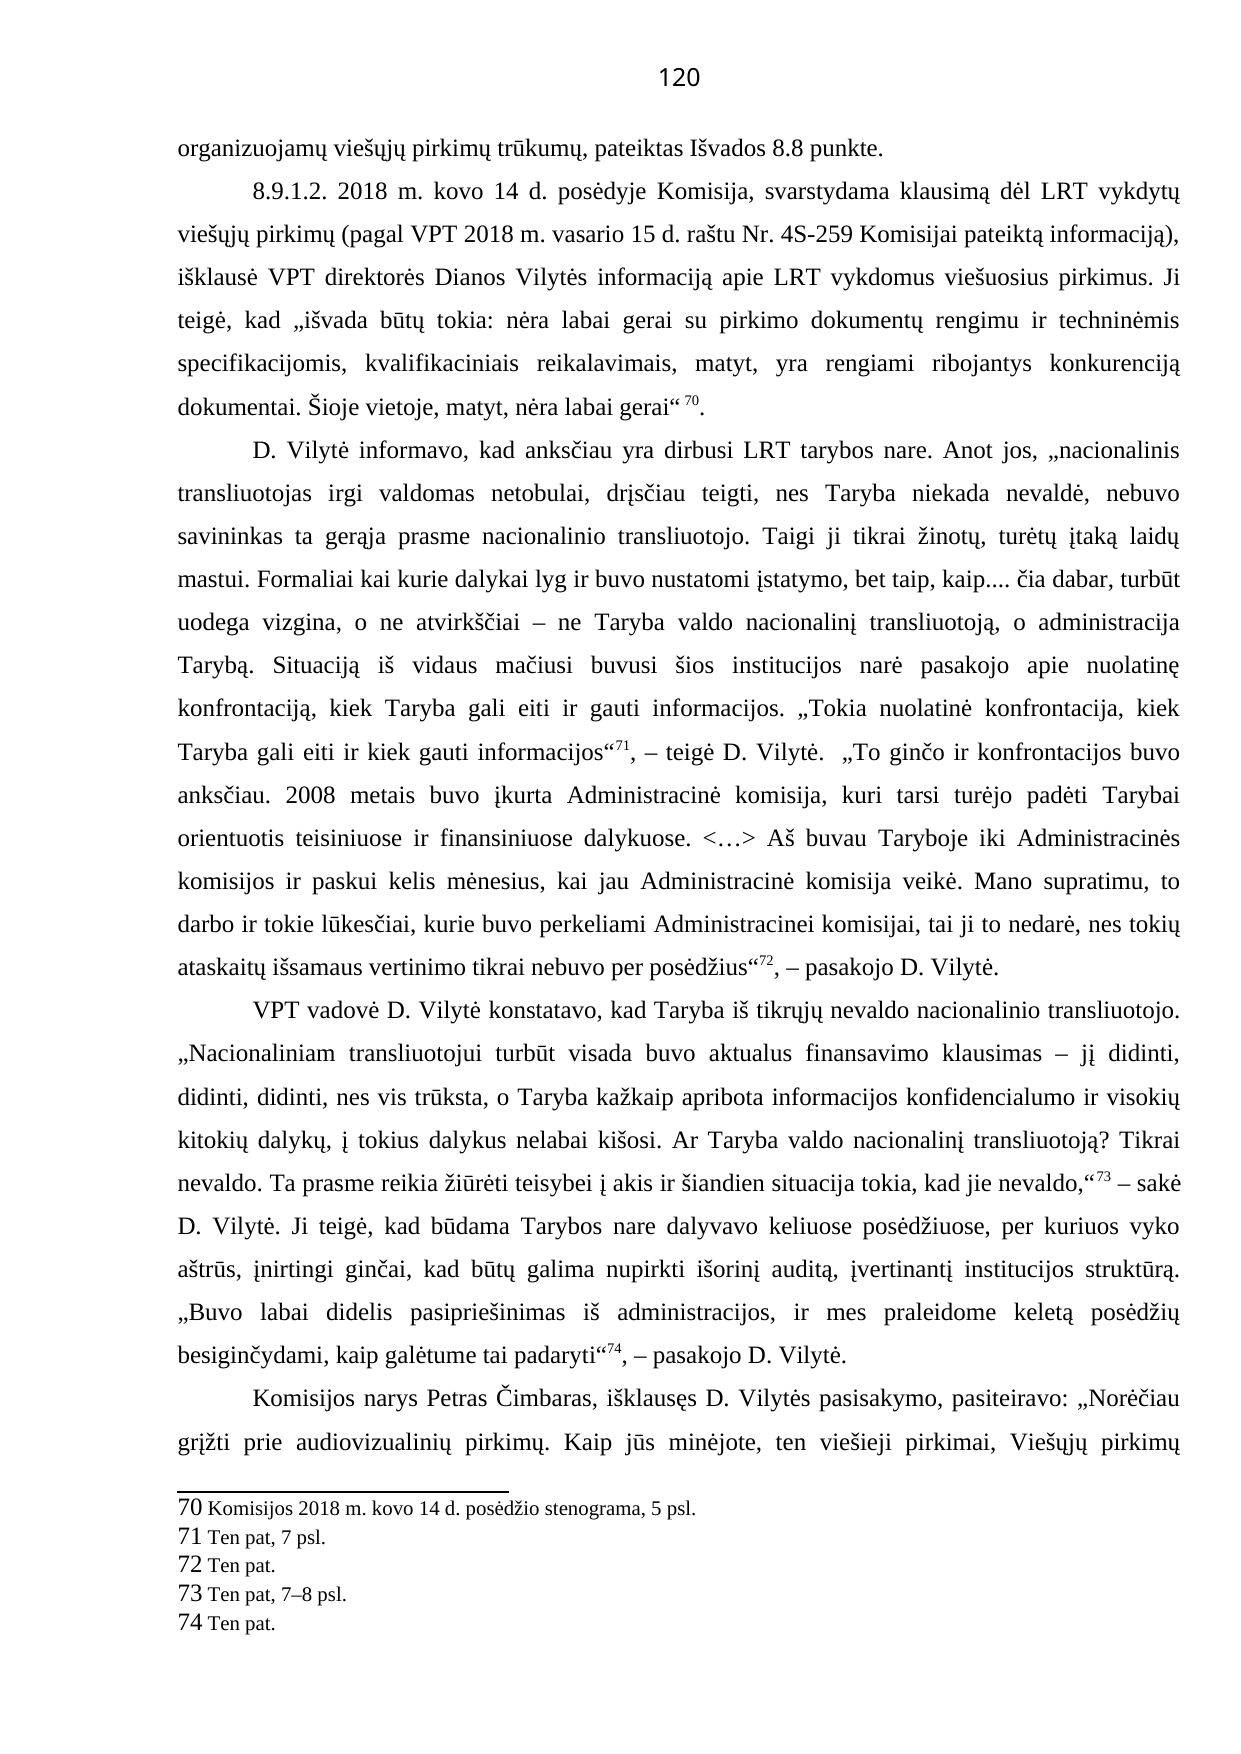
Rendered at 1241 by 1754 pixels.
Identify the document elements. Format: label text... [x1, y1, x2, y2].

text Komisijos narys Petras Čimbaras, išklausęs D. Vilytės pasisakymo, pasiteiravo: „Norėčiau grįžti prie audiovizualinių pirkimų. Kaip jūs minėjote, ten viešieji pirkimai, Viešųjų pirkimų [177, 1383, 1181, 1455]
text Ten pat, 7 psl. [177, 1521, 1181, 1549]
text 8.9.1.2. 2018 m. kovo 14 d. posėdyje Komisija, svarstydama klausimą dėl LRT vykdytų viešųjų pirkimų (pagal VPT 2018 m. vasario 15 d. raštu Nr. 4S-259 Komisijai pateiktą informaciją), išklausė VPT direktorės Dianos Vilytės informaciją apie LRT vykdomus viešuosius pirkimus. Ji teigė, kad „išvada būtų tokia: nėra labai gerai su pirkimo dokumentų rengimu ir techninėmis specifikacijomis, kvalifikaciniais reikalavimais, matyt, yra rengiami ribojantys konkurenciją dokumentai. Šioje vietoje, matyt, nėra labai gerai“ . [177, 176, 1181, 420]
text Komisijos 2018 m. kovo 14 d. posėdžio stenograma, 5 psl. [177, 1492, 1181, 1521]
text VPT vadovė D. Vilytė konstatavo, kad Taryba iš tikrųjų nevaldo nacionalinio transliuotojo. „Nacionaliniam transliuotojui turbūt visada buvo aktualus finansavimo klausimas – jį didinti, didinti, didinti, nes vis trūksta, o Taryba kažkaip apribota informacijos konfidencialumo ir visokių kitokių dalykų, į tokius dalykus nelabai kišosi. Ar Taryba valdo nacionalinį transliuotoją? Tikrai nevaldo. Ta prasme reikia žiūrėti teisybei į akis ir šiandien situacija tokia, kad jie nevaldo,“ – sakė D. Vilytė. Ji teigė, kad būdama Tarybos nare dalyvavo keliuose posėdžiuose, per kuriuos vyko aštrūs, įnirtingi ginčai, kad būtų galima nupirkti išorinį auditą, įvertinantį institucijos struktūrą. „Buvo labai didelis pasipriešinimas iš administracijos, ir mes praleidome keletą posėdžių besiginčydami, kaip galėtume tai padaryti“, – pasakojo D. Vilytė. [177, 995, 1181, 1369]
text D. Vilytė informavo, kad anksčiau yra dirbusi LRT tarybos nare. Anot jos, „nacionalinis transliuotojas irgi valdomas netobulai, drįsčiau teigti, nes Taryba niekada nevaldė, nebuvo savininkas ta gerąja prasme nacionalinio transliuotojo. Taigi ji tikrai žinotų, turėtų įtaką laidų mastui. Formaliai kai kurie dalykai lyg ir buvo nustatomi įstatymo, bet taip, kaip.... čia dabar, turbūt uodega vizgina, o ne atvirkščiai – ne Taryba valdo nacionalinį transliuotoją, o administracija Tarybą. Situaciją iš vidaus mačiusi buvusi šios institucijos narė pasakojo apie nuolatinę konfrontaciją, kiek Taryba gali eiti ir gauti informacijos. „Tokia nuolatinė konfrontacija, kiek Taryba gali eiti ir kiek gauti informacijos“, – teigė D. Vilytė. „To ginčo ir konfrontacijos buvo anksčiau. 2008 metais buvo įkurta Administracinė komisija, kuri tarsi turėjo padėti Tarybai orientuotis teisiniuose ir finansiniuose dalykuose. <…> Aš buvau Taryboje iki Administracinės komisijos ir paskui kelis mėnesius, kai jau Administracinė komisija veikė. Mano supratimu, to darbo ir tokie lūkesčiai, kurie buvo perkeliami Administracinei komisijai, tai ji to nedarė, nes tokių ataskaitų išsamaus vertinimo tikrai nebuvo per posėdžius“, – pasakojo D. Vilytė. [177, 435, 1181, 981]
text Ten pat, 7–8 psl. [177, 1578, 1181, 1607]
text organizuojamų viešųjų pirkimų trūkumų, pateiktas Išvados 8.8 punkte. [177, 133, 1181, 162]
text Ten pat. [177, 1549, 1181, 1578]
text Ten pat. [177, 1607, 1181, 1636]
